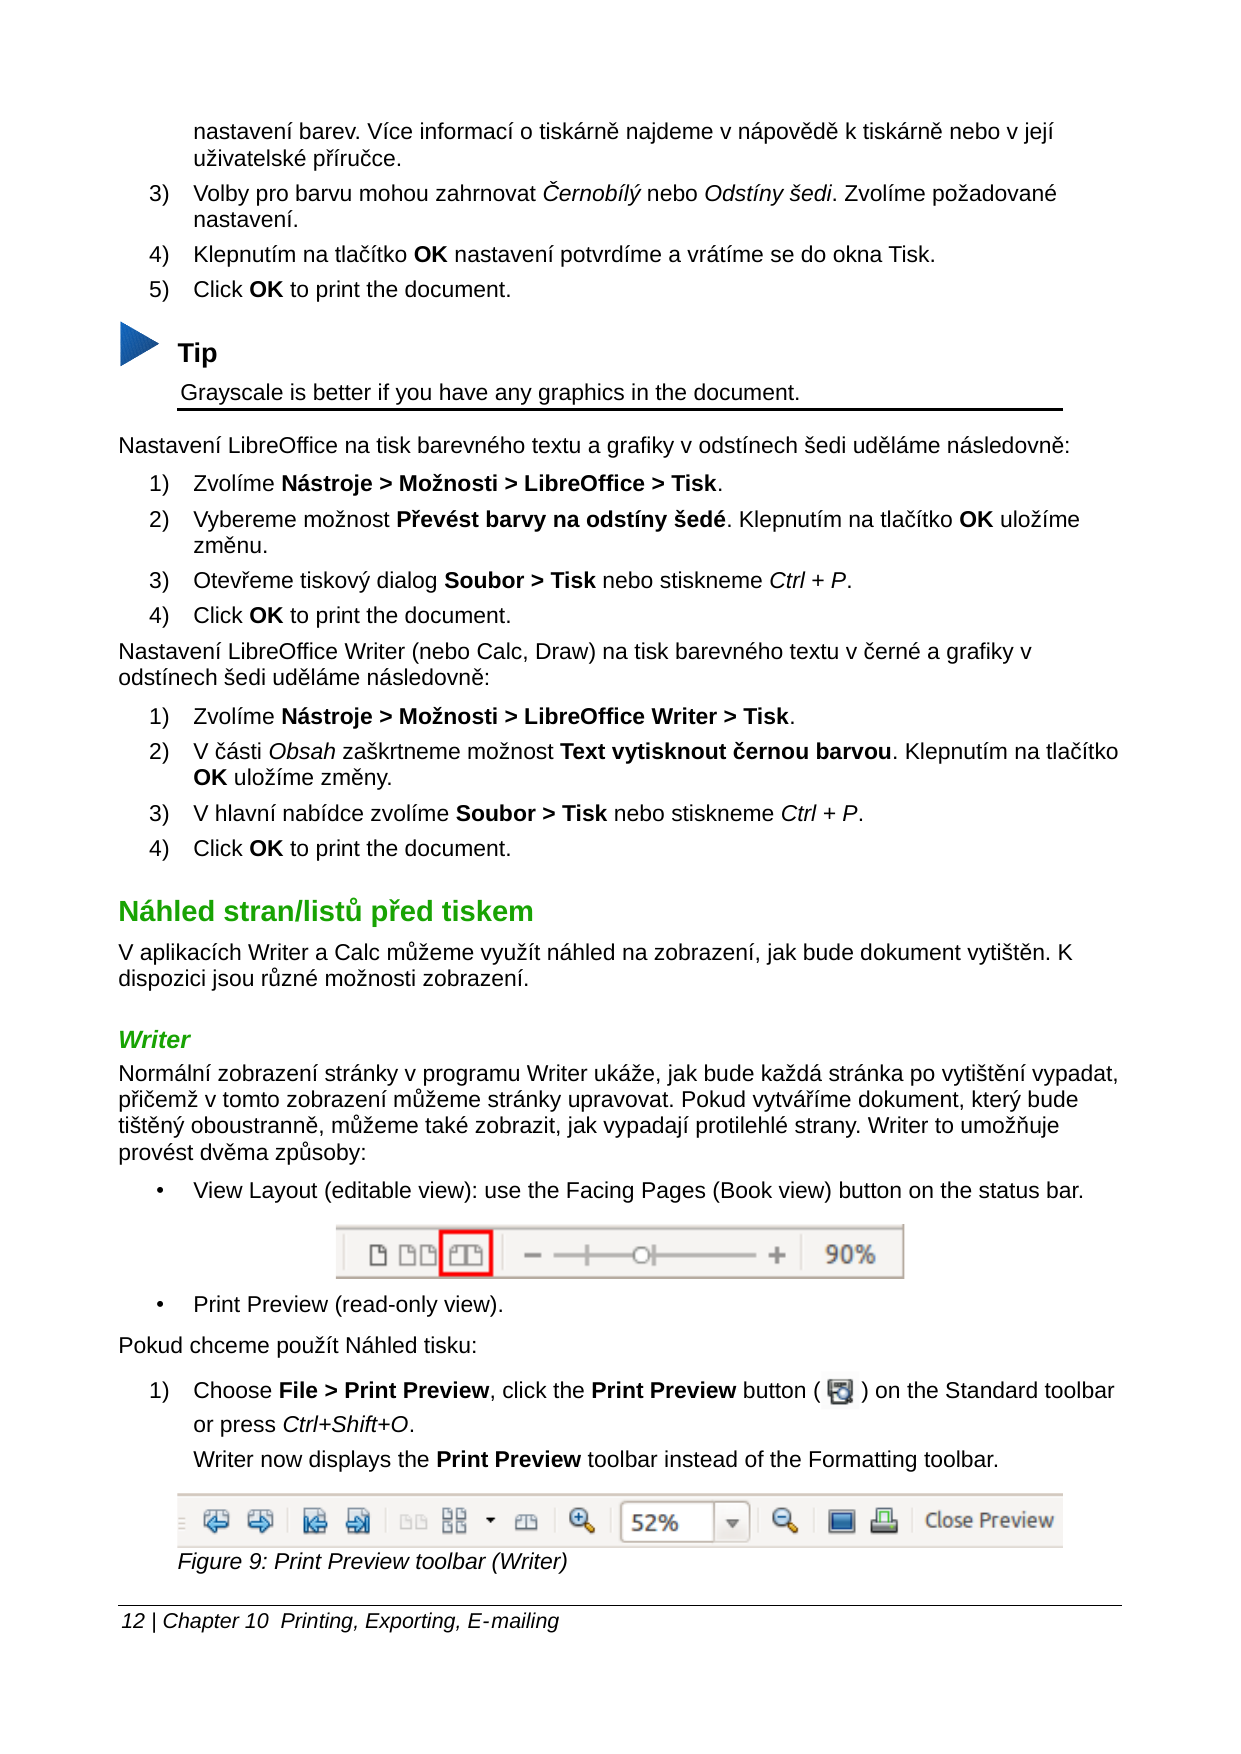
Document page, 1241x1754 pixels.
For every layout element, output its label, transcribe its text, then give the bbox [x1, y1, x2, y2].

picture [177, 1493, 1063, 1548]
list Click OK to print the document. [169, 602, 1122, 629]
list Normální zobrazení stránky v programu Writer ukáže, jak bude každá stránka po vytištění vypadat, přičemž v tomto zobrazení můžeme stránky upravovat. Pokud vytváříme dokument, který bude tištěný oboustranně, můžeme také zobrazit, jak vypadají protilehlé strany. Writer to umožňuje provést dvěma způsoby: [118, 1059, 1122, 1165]
subtitle Náhled stran/listů před tiskem [118, 894, 1122, 927]
text V aplikacích Writer a Calc můžeme využít náhled na zobrazení, jak bude dokument vytištěn. K dispozici jsou různé možnosti zobrazení. [118, 939, 1122, 992]
picture [335, 1224, 905, 1279]
list Pokud chceme použít Náhled tisku: [118, 1332, 1122, 1358]
text Grayscale is better if you have any graphics in the document. [177, 376, 1063, 408]
list Klepnutím na tlačítko OK nastavení potvrdíme a vrátíme se do okna Tisk. [169, 241, 1122, 268]
subtitle Tip [118, 319, 1122, 368]
list V hlavní nabídce zvolíme Soubor > Tisk nebo stiskneme Ctrl + P. [169, 799, 1122, 826]
list Vybereme možnost Převést barvy na odstíny šedé. Klepnutím na tlačítko OK uložíme změnu. [169, 506, 1122, 558]
list Nastavení LibreOffice Writer (nebo Calc, Draw) na tisk barevného textu v černé a grafiky v odstínech šedi uděláme následovně: [118, 638, 1122, 690]
list Zvolíme Nástroje > Možnosti > LibreOffice > Tisk. [169, 470, 1122, 497]
list Print Preview (read-only view). [156, 1291, 1122, 1317]
list Volby pro barvu mohou zahrnovat Černobílý nebo Odstíny šedi. Zvolíme požadované nastavení. [169, 180, 1122, 232]
picture [820, 1370, 861, 1411]
text Figure 9: Print Preview toolbar (Writer) [177, 1548, 1063, 1574]
list Writer now displays the Print Preview toolbar instead of the Formatting toolbar. [193, 1446, 1122, 1472]
list Zvolíme Nástroje > Možnosti > LibreOffice Writer > Tisk. [169, 703, 1122, 729]
list Nastavení LibreOffice na tisk barevného textu a grafiky v odstínech šedi uděláme následovně: [118, 432, 1122, 458]
list View Layout (editable view): use the Facing Pages (Book view) button on the status bar. [156, 1177, 1122, 1204]
list Otevřeme tiskový dialog Soubor > Tisk nebo stiskneme Ctrl + P. [169, 567, 1122, 593]
list Click OK to print the document. [169, 276, 1122, 303]
subtitle Writer [118, 1025, 1122, 1053]
list nastavení barev. Více informací o tiskárně najdeme v nápovědě k tiskárně nebo v její uživatelské příručce. [169, 118, 1122, 171]
list Choose File > Print Preview, click the Print Preview button () on the Standard toolbar or press Ctrl+Shift+O. [169, 1370, 1122, 1437]
list V části Obsah zaškrtneme možnost Text vytisknout černou barvou. Klepnutím na tlačítko OK uložíme změny. [169, 738, 1122, 791]
list Click OK to print the document. [169, 835, 1122, 861]
